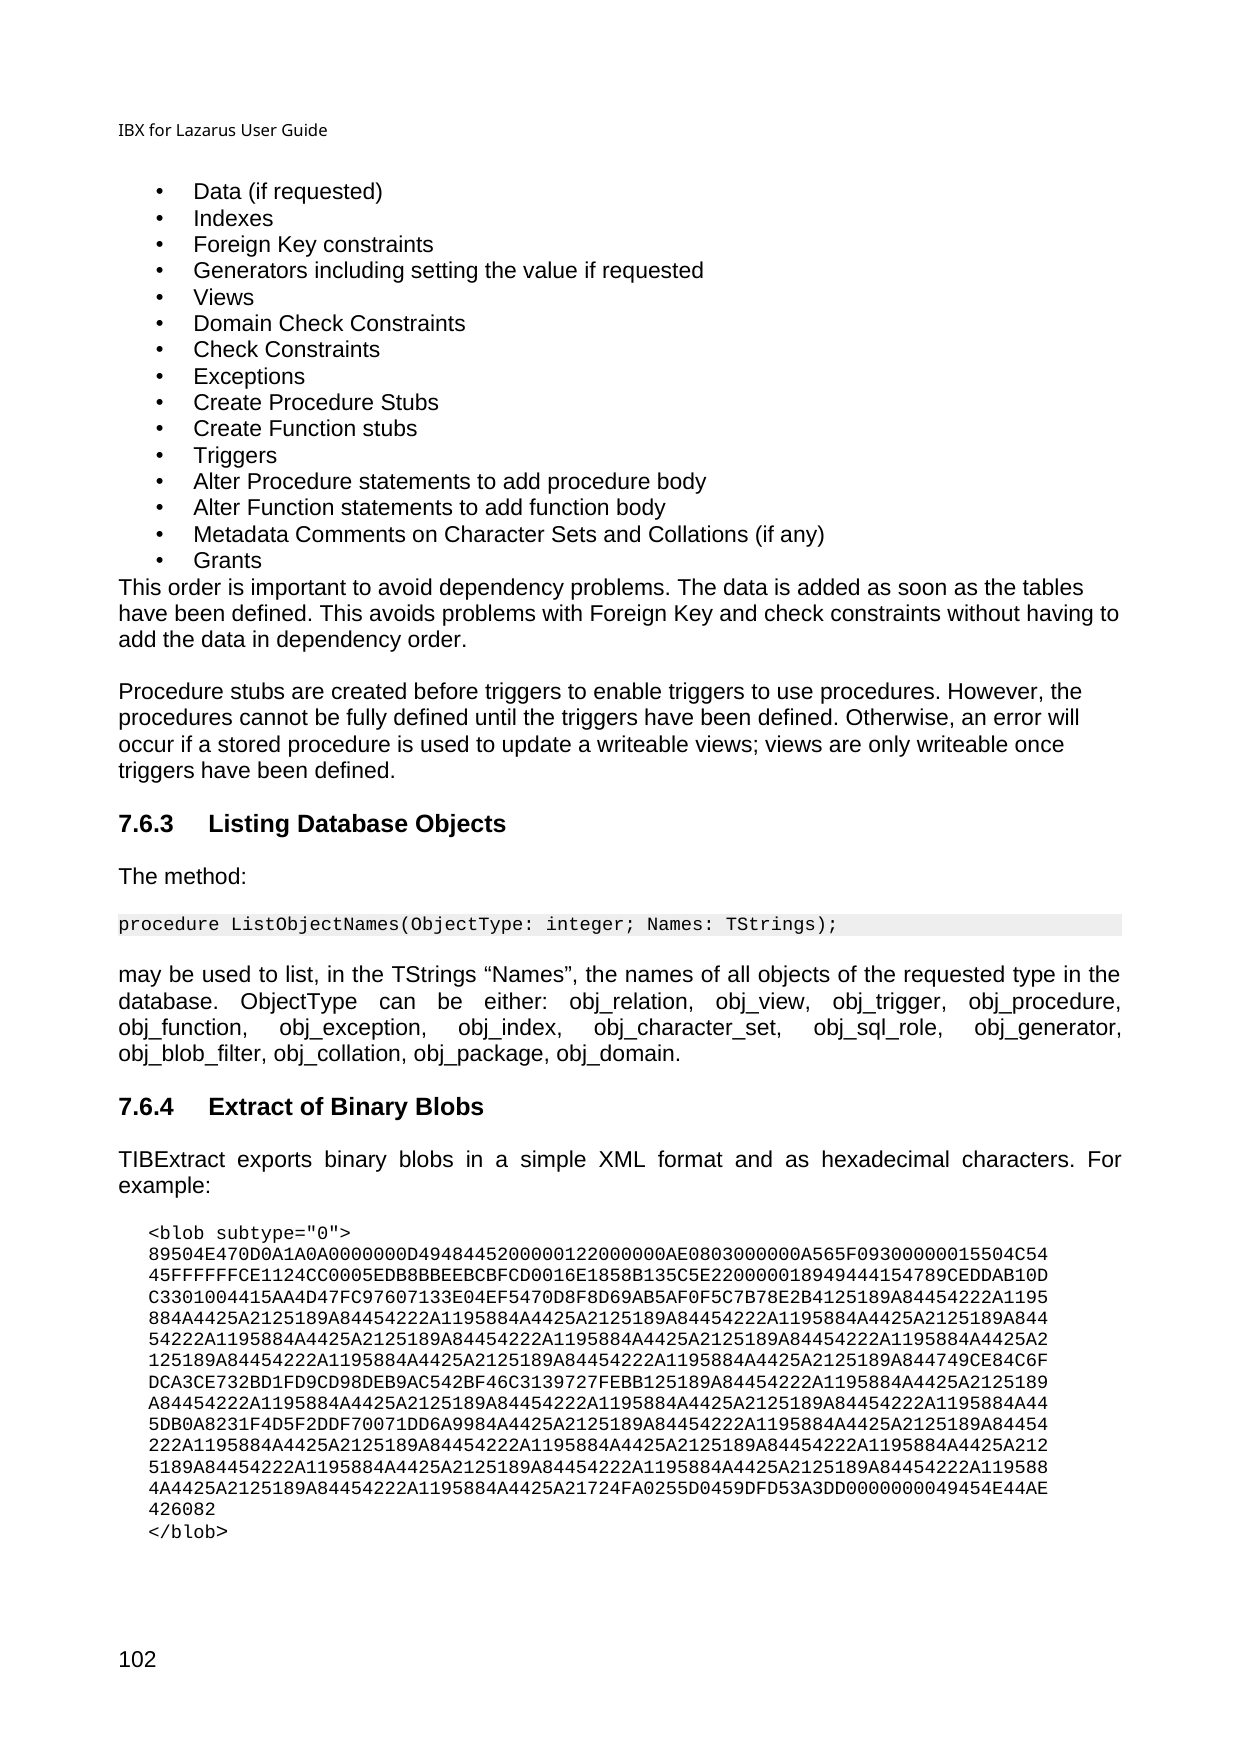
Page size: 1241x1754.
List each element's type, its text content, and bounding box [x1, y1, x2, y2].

list Triggers [156, 442, 1122, 468]
list Indexes [156, 204, 1122, 231]
list Alter Procedure statements to add procedure body [156, 468, 1122, 494]
subtitle Listing Database Objects [118, 809, 1122, 838]
text 89504E470D0A1A0A0000000D4948445200000122000000AE0803000000A565F09300000015504C54 [148, 1245, 1122, 1266]
text A84454222A1195884A4425A2125189A84454222A1195884A4425A2125189A84454222A1195884A44 [148, 1394, 1122, 1415]
list Create Procedure Stubs [156, 389, 1122, 415]
text Procedure stubs are created before triggers to enable triggers to use procedures. However, the procedures cannot be fully defined until the triggers have been defined. Otherwise, an error will occur if a stored procedure is used to update a writeable views; views are only writeable once triggers have been defined. [118, 678, 1122, 783]
list Data (if requested) [156, 178, 1122, 204]
text 45FFFFFFCE1124CC0005EDB8BBEEBCBFCD0016E1858B135C5E220000018949444154789CEDDAB10D [148, 1266, 1122, 1287]
text 426082 [148, 1500, 1122, 1521]
text The method: [118, 863, 1122, 889]
text TIBExtract exports binary blobs in a simple XML format and as hexadecimal characters. For example: [118, 1146, 1122, 1199]
subtitle Extract of Binary Blobs [118, 1092, 1122, 1121]
list Exceptions [156, 363, 1122, 389]
list Foreign Key constraints [156, 231, 1122, 257]
text </blob> [148, 1521, 1122, 1545]
text may be used to list, in the TStrings “Names”, the names of all objects of the requested type in the database. ObjectType can be either: obj_relation, obj_view, obj_trigger, obj_procedure, obj_function, obj_exception, obj_index, obj_character_set, obj_sql_role, obj_generator, obj_blob_filter, obj_collation, obj_package, obj_domain. [118, 961, 1122, 1067]
list Metadata Comments on Character Sets and Collations (if any) [156, 521, 1122, 547]
list Views [156, 283, 1122, 310]
list Create Function stubs [156, 415, 1122, 442]
text 54222A1195884A4425A2125189A84454222A1195884A4425A2125189A84454222A1195884A4425A2 [148, 1330, 1122, 1351]
text 5189A84454222A1195884A4425A2125189A84454222A1195884A4425A2125189A84454222A119588 [148, 1457, 1122, 1479]
text This order is important to avoid dependency problems. The data is added as soon as the tables have been defined. This avoids problems with Foreign Key and check constraints without having to add the data in dependency order. [118, 573, 1122, 652]
list Grants [156, 547, 1122, 573]
list Generators including setting the value if requested [156, 257, 1122, 283]
text procedure ListObjectNames(ObjectType: integer; Names: TStrings); [118, 914, 1122, 936]
text 5DB0A8231F4D5F2DDF70071DD6A9984A4425A2125189A84454222A1195884A4425A2125189A84454 [148, 1415, 1122, 1436]
list Check Constraints [156, 336, 1122, 363]
text 884A4425A2125189A84454222A1195884A4425A2125189A84454222A1195884A4425A2125189A844 [148, 1309, 1122, 1330]
text 222A1195884A4425A2125189A84454222A1195884A4425A2125189A84454222A1195884A4425A212 [148, 1436, 1122, 1457]
text 125189A84454222A1195884A4425A2125189A84454222A1195884A4425A2125189A844749CE84C6F [148, 1351, 1122, 1372]
list Domain Check Constraints [156, 310, 1122, 336]
list Alter Function statements to add function body [156, 494, 1122, 521]
text DCA3CE732BD1FD9CD98DEB9AC542BF46C3139727FEBB125189A84454222A1195884A4425A2125189 [148, 1372, 1122, 1394]
text <blob subtype="0"> [148, 1224, 1122, 1245]
text C3301004415AA4D47FC97607133E04EF5470D8F8D69AB5AF0F5C7B78E2B4125189A84454222A1195 [148, 1287, 1122, 1309]
text 4A4425A2125189A84454222A1195884A4425A21724FA0255D0459DFD53A3DD0000000049454E44AE [148, 1479, 1122, 1500]
